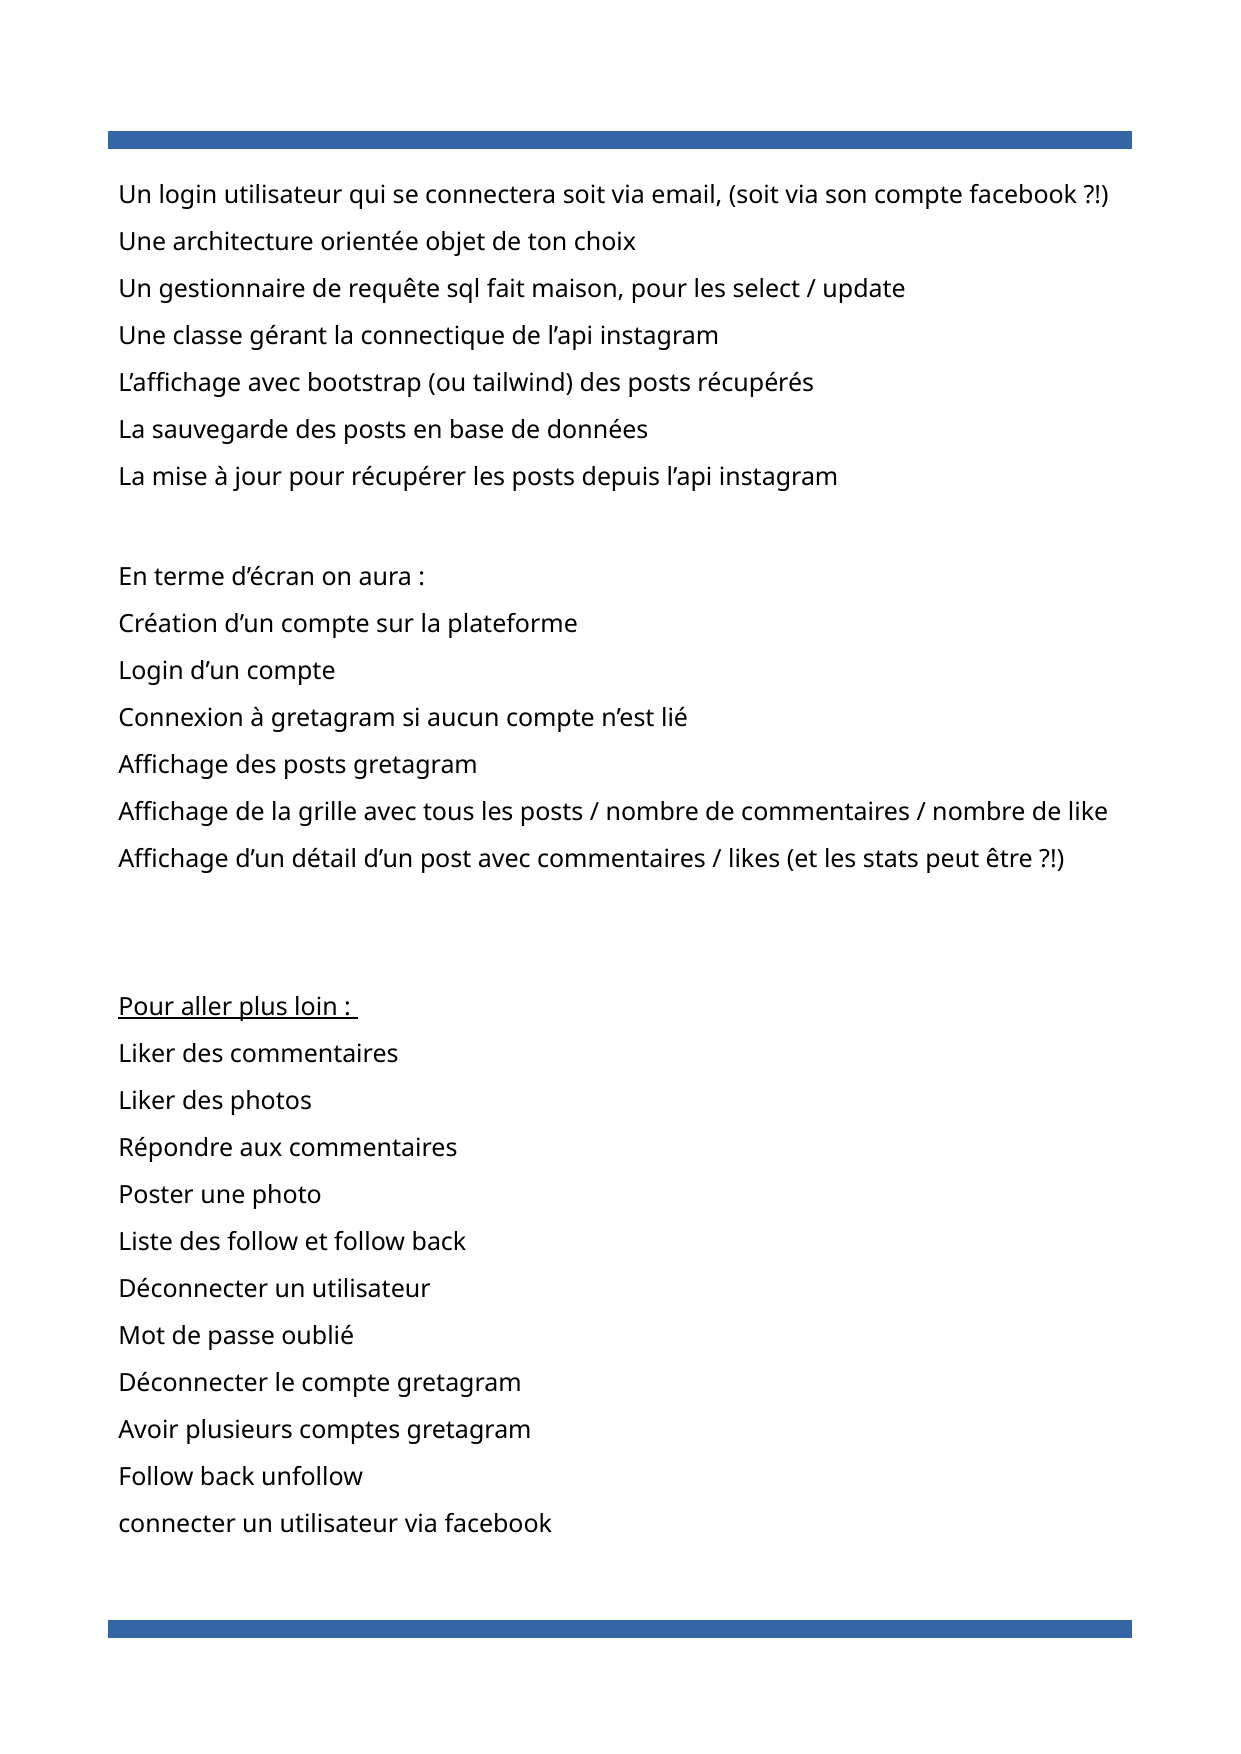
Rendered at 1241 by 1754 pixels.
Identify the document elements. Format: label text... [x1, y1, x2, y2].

text Un gestionnaire de requête sql fait maison, pour les select / update [118, 270, 1122, 304]
text En terme d’écran on aura : [118, 559, 1122, 593]
text Répondre aux commentaires [118, 1129, 1122, 1163]
text Affichage d’un détail d’un post avec commentaires / likes (et les stats peut être ?!) [118, 841, 1122, 875]
text Déconnecter un utilisateur [118, 1270, 1122, 1304]
text Login d’un compte [118, 653, 1122, 687]
text Une architecture orientée objet de ton choix [118, 223, 1122, 257]
text Poster une photo [118, 1176, 1122, 1211]
text Pour aller plus loin : [118, 988, 1122, 1023]
text Une classe gérant la connectique de l’api instagram [118, 317, 1122, 351]
text L’affichage avec bootstrap (ou tailwind) des posts récupérés [118, 364, 1122, 398]
text Mot de passe oublié [118, 1317, 1122, 1351]
text La mise à jour pour récupérer les posts depuis l’api instagram [118, 458, 1122, 492]
text Déconnecter le compte gretagram [118, 1364, 1122, 1398]
text Liker des commentaires [118, 1036, 1122, 1069]
text Affichage de la grille avec tous les posts / nombre de commentaires / nombre de like [118, 794, 1122, 828]
text Un login utilisateur qui se connectera soit via email, (soit via son compte facebook ?!) [118, 176, 1122, 210]
text Connexion à gretagram si aucun compte n’est lié [118, 700, 1122, 734]
text connecter un utilisateur via facebook [118, 1505, 1122, 1539]
text Affichage des posts gretagram [118, 747, 1122, 781]
text Avoir plusieurs comptes gretagram [118, 1411, 1122, 1445]
text Liker des photos [118, 1082, 1122, 1117]
text Création d’un compte sur la plateforme [118, 606, 1122, 640]
text Follow back unfollow [118, 1458, 1122, 1492]
text Liste des follow et follow back [118, 1223, 1122, 1257]
text La sauvegarde des posts en base de données [118, 411, 1122, 445]
